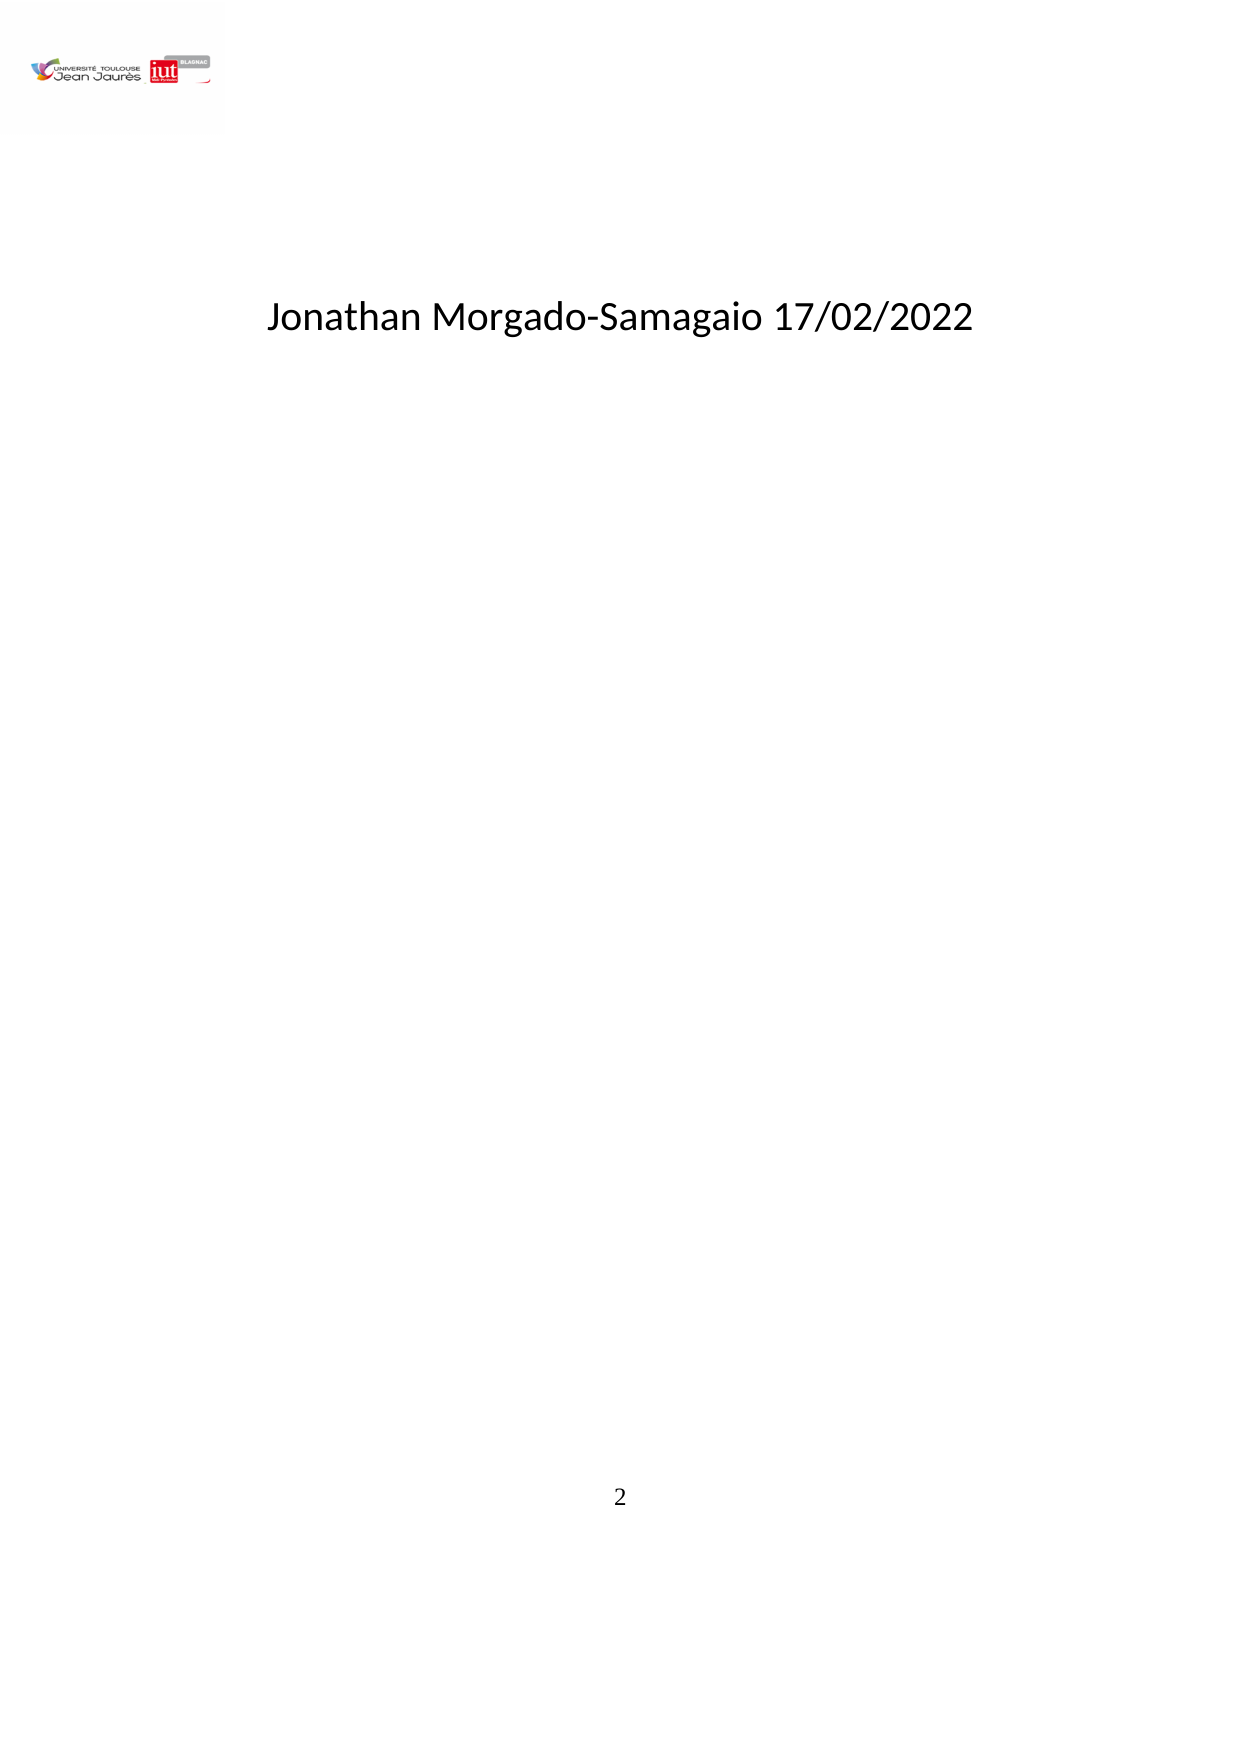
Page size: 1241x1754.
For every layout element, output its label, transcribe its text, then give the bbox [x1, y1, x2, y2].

text Jonathan Morgado-Samagaio 17/02/2022 [118, 290, 1122, 341]
picture [0, 2, 226, 135]
